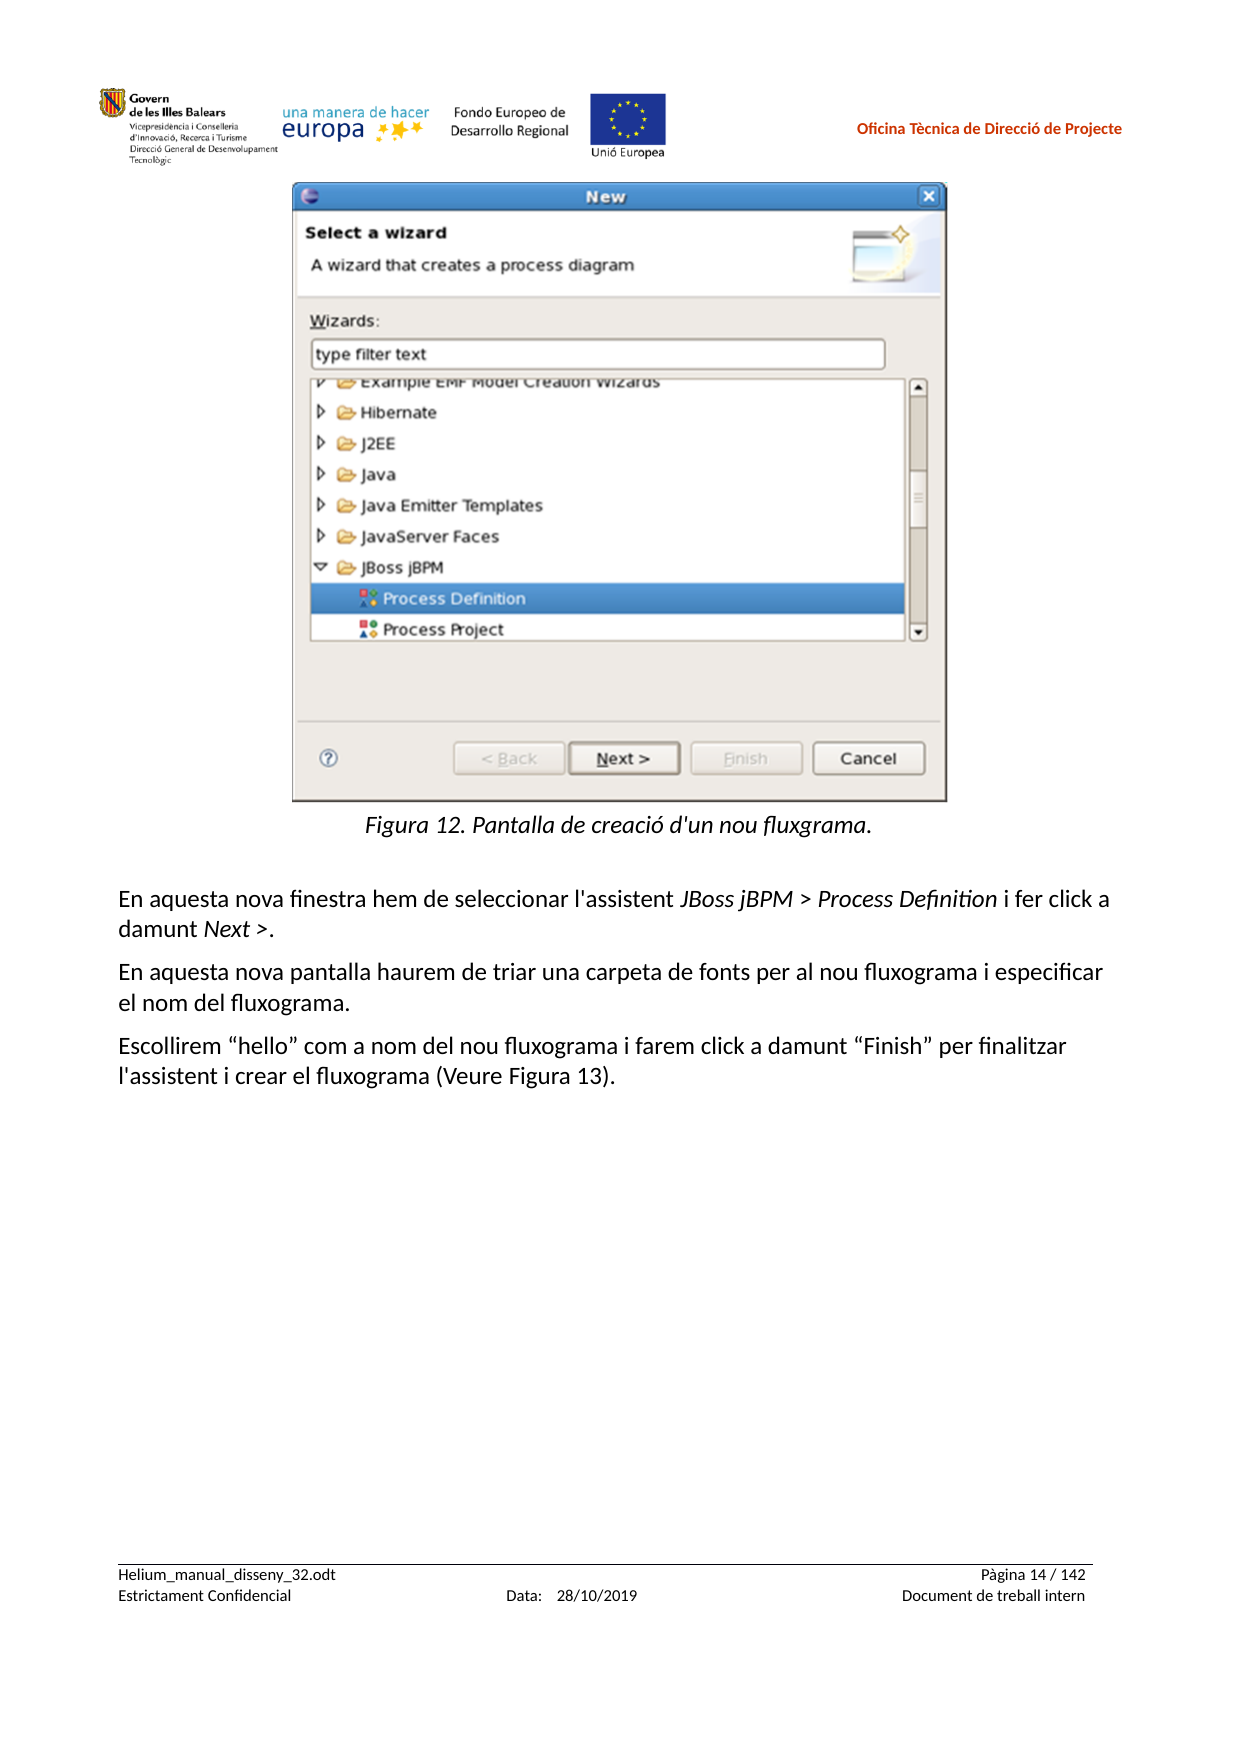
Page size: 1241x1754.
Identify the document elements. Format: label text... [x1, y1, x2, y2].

text Escollirem “hello” com a nom del nou fluxograma i farem click a damunt “Finish” per finalitzar l'assistent i crear el fluxograma (Veure Figura 13). [118, 1030, 1122, 1091]
picture [99, 87, 668, 166]
text En aquesta nova pantalla haurem de triar una carpeta de fonts per al nou fluxograma i especificar el nom del fluxograma. [118, 956, 1122, 1017]
text Figura 12. Pantalla de creació d'un nou fluxgrama. [290, 810, 950, 840]
text En aquesta nova finestra hem de seleccionar l'assistent JBoss jBPM > Process Definition i fer click a damunt Next >. [118, 883, 1122, 944]
picture [290, 180, 950, 810]
